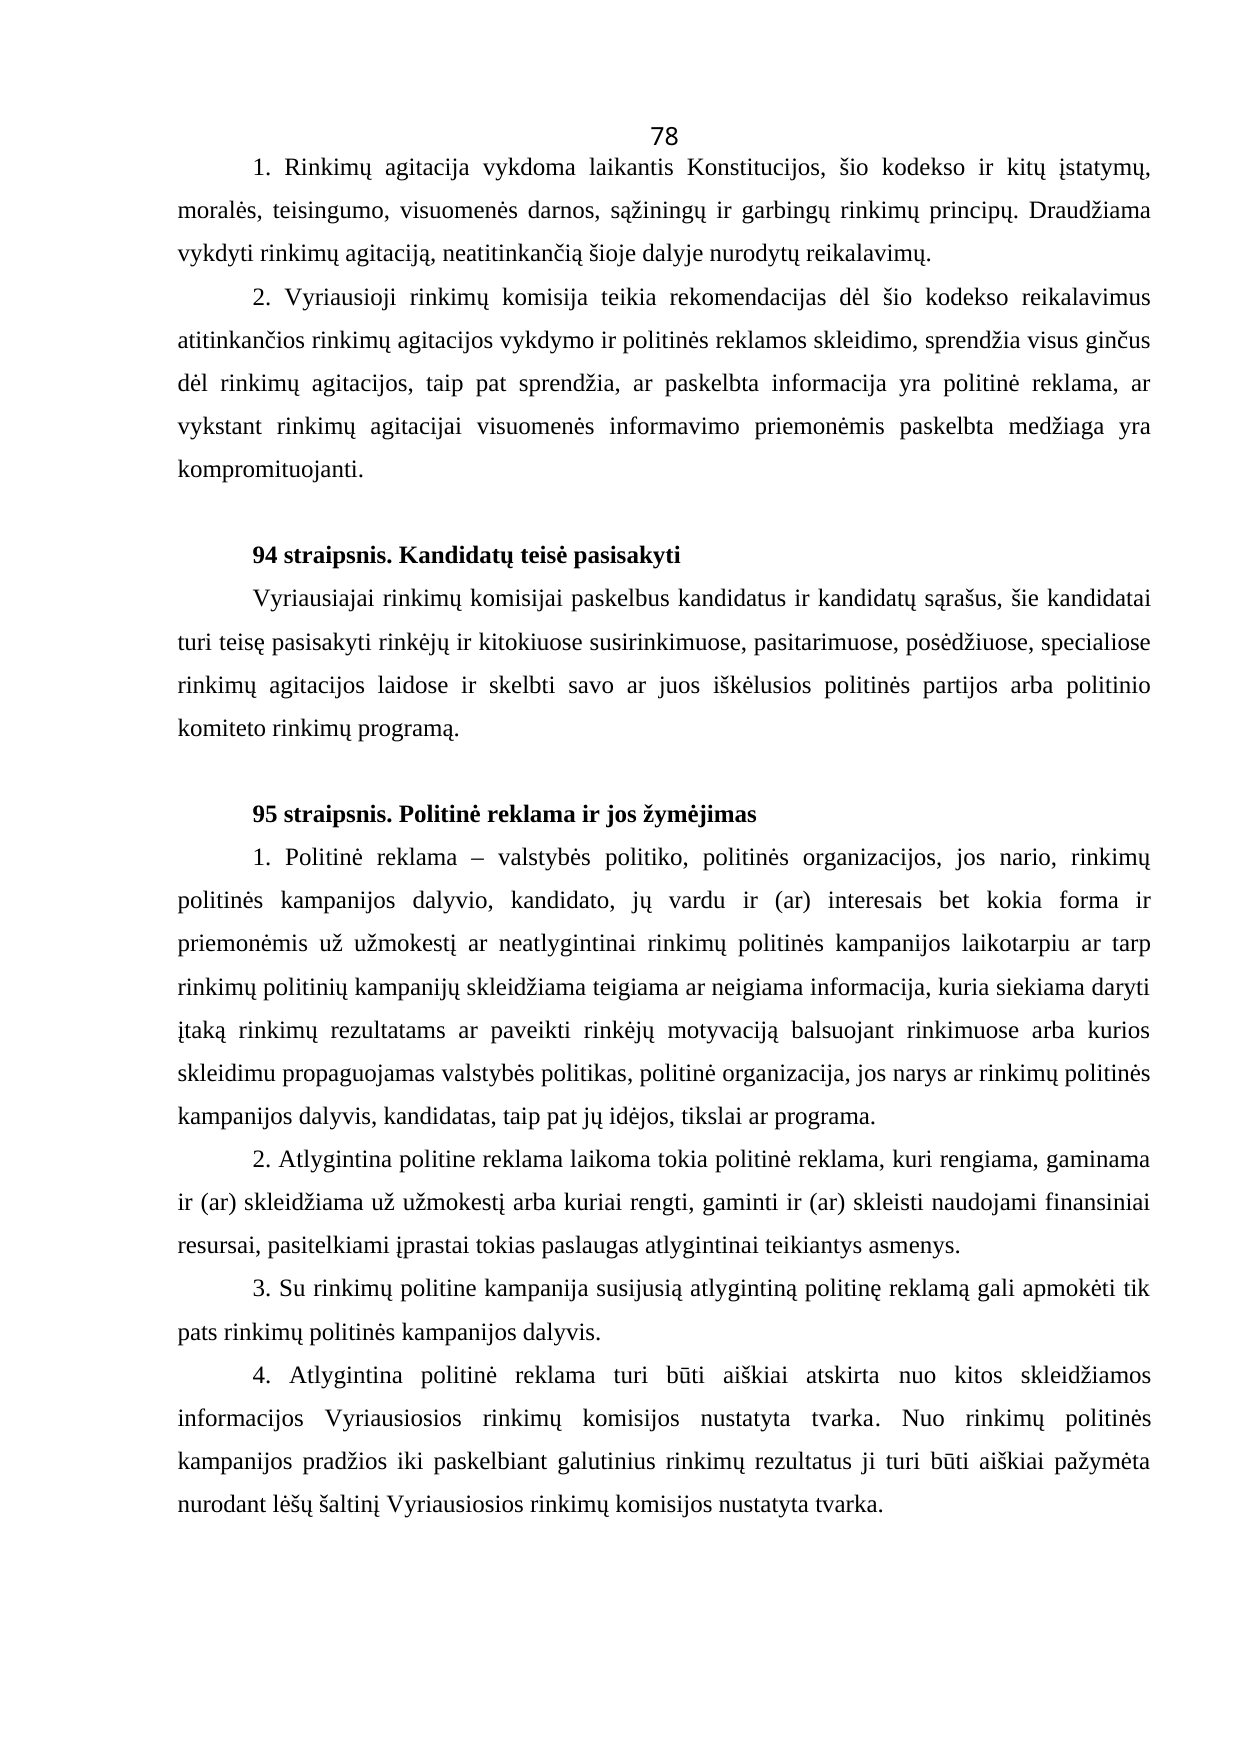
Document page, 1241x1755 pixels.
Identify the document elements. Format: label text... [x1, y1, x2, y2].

text 2. Atlygintina politine reklama laikoma tokia politinė reklama, kuri rengiama, gaminama ir (ar) skleidžiama už užmokestį arba kuriai rengti, gaminti ir (ar) skleisti naudojami finansiniai resursai, pasitelkiami įprastai tokias paslaugas atlygintinai teikiantys asmenys. [177, 1144, 1152, 1259]
text 4. Atlygintina politinė reklama turi būti aiškiai atskirta nuo kitos skleidžiamos informacijos Vyriausiosios rinkimų komisijos nustatyta tvarka. Nuo rinkimų politinės kampanijos pradžios iki paskelbiant galutinius rinkimų rezultatus ji turi būti aiškiai pažymėta nurodant lėšų šaltinį Vyriausiosios rinkimų komisijos nustatyta tvarka. [177, 1360, 1152, 1518]
text 1. Rinkimų agitacija vykdoma laikantis Konstitucijos, šio kodekso ir kitų įstatymų, moralės, teisingumo, visuomenės darnos, sąžiningų ir garbingų rinkimų principų. Draudžiama vykdyti rinkimų agitaciją, neatitinkančią šioje dalyje nurodytų reikalavimų. [177, 152, 1152, 267]
text 3. Su rinkimų politine kampanija susijusią atlygintiną politinę reklamą gali apmokėti tik pats rinkimų politinės kampanijos dalyvis. [177, 1273, 1152, 1345]
text 1. Politinė reklama – valstybės politiko, politinės organizacijos, jos nario, rinkimų politinės kampanijos dalyvio, kandidato, jų vardu ir (ar) interesais bet kokia forma ir priemonėmis už užmokestį ar neatlygintinai rinkimų politinės kampanijos laikotarpiu ar tarp rinkimų politinių kampanijų skleidžiama teigiama ar neigiama informacija, kuria siekiama daryti įtaką rinkimų rezultatams ar paveikti rinkėjų motyvaciją balsuojant rinkimuose arba kurios skleidimu propaguojamas valstybės politikas, politinė organizacija, jos narys ar rinkimų politinės kampanijos dalyvis, kandidatas, taip pat jų idėjos, tikslai ar programa. [177, 842, 1152, 1130]
text 95 straipsnis. Politinė reklama ir jos žymėjimas [177, 799, 1152, 828]
text Vyriausiajai rinkimų komisijai paskelbus kandidatus ir kandidatų sąrašus, šie kandidatai turi teisę pasisakyti rinkėjų ir kitokiuose susirinkimuose, pasitarimuose, posėdžiuose, specialiose rinkimų agitacijos laidose ir skelbti savo ar juos iškėlusios politinės partijos arba politinio komiteto rinkimų programą. [177, 583, 1152, 742]
text 2. Vyriausioji rinkimų komisija teikia rekomendacijas dėl šio kodekso reikalavimus atitinkančios rinkimų agitacijos vykdymo ir politinės reklamos skleidimo, sprendžia visus ginčus dėl rinkimų agitacijos, taip pat sprendžia, ar paskelbta informacija yra politinė reklama, ar vykstant rinkimų agitacijai visuomenės informavimo priemonėmis paskelbta medžiaga yra kompromituojanti. [177, 282, 1152, 483]
text 94 straipsnis. Kandidatų teisė pasisakyti [177, 540, 1152, 569]
